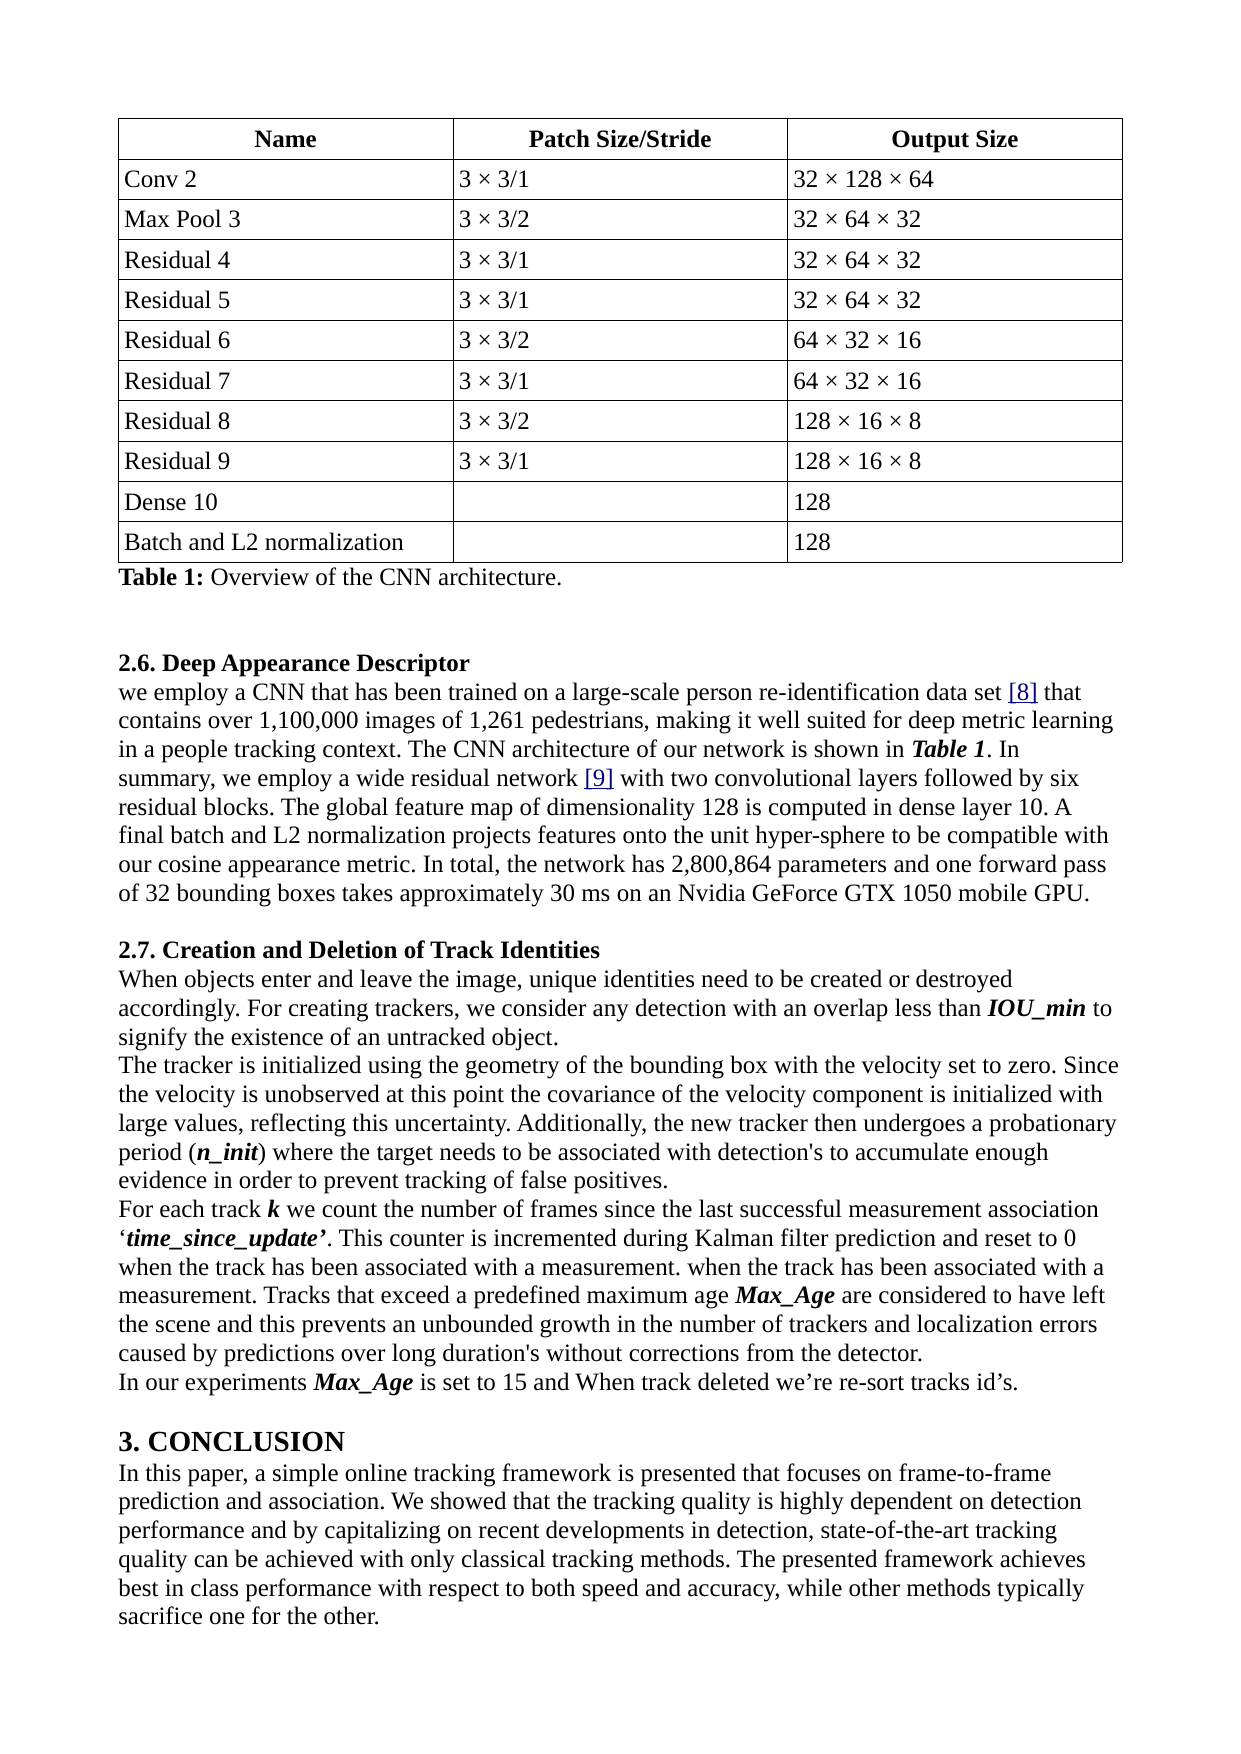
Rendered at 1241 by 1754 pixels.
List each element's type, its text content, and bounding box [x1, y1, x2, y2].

table_cell 128 [788, 522, 1122, 562]
table_cell Residual 8 [119, 401, 453, 441]
text 2.6. Deep Appearance Descriptor [118, 648, 1122, 677]
table_cell 3 × 3/1 [454, 280, 787, 320]
table_cell 3 × 3/1 [454, 442, 787, 481]
table_cell 3 × 3/1 [454, 361, 787, 400]
table_cell 128 × 16 × 8 [788, 401, 1122, 441]
table_header Patch Size/Stride [454, 119, 787, 158]
table_cell Residual 7 [119, 361, 453, 400]
text In this paper, a simple online tracking framework is presented that focuses on frame-to-frame prediction and association. We showed that the tracking quality is highly dependent on detection performance and by capitalizing on recent developments in detection, state-of-the-art tracking quality can be achieved with only classical tracking methods. The presented framework achieves best in class performance with respect to both speed and accuracy, while other methods typically sacrifice one for the other. [118, 1458, 1122, 1630]
table_cell 128 × 16 × 8 [788, 442, 1122, 481]
text Table 1: Overview of the CNN architecture. [118, 563, 1122, 590]
text we employ a CNN that has been trained on a large-scale person re-identification data set [8] that contains over 1,100,000 images of 1,261 pedestrians, making it well suited for deep metric learning in a people tracking context. The CNN architecture of our network is shown in Table 1. In summary, we employ a wide residual network [9] with two convolutional layers followed by six residual blocks. The global feature map of dimensionality 128 is computed in dense layer 10. A final batch and L2 normalization projects features onto the unit hyper-sphere to be compatible with our cosine appearance metric. In total, the network has 2,800,864 parameters and one forward pass of 32 bounding boxes takes approximately 30 ms on an Nvidia GeForce GTX 1050 mobile GPU. [118, 677, 1122, 907]
table_cell 64 × 32 × 16 [788, 361, 1122, 400]
table_cell 32 × 64 × 32 [788, 280, 1122, 320]
table_cell Residual 5 [119, 280, 453, 320]
table_cell 32 × 64 × 32 [788, 240, 1122, 279]
table_cell 3 × 3/1 [454, 160, 787, 199]
table_cell [454, 482, 787, 521]
table_header Output Size [788, 119, 1122, 158]
table_cell 3 × 3/2 [454, 200, 787, 239]
table_cell [454, 522, 787, 562]
table_cell 128 [788, 482, 1122, 521]
table_header Name [119, 119, 453, 158]
table_cell Residual 6 [119, 321, 453, 360]
table_cell 3 × 3/2 [454, 401, 787, 441]
table_cell Max Pool 3 [119, 200, 453, 239]
table_cell 32 × 128 × 64 [788, 160, 1122, 199]
table_cell Conv 2 [119, 160, 453, 199]
text 3. CONCLUSION [118, 1424, 1122, 1458]
table_cell Residual 9 [119, 442, 453, 481]
text The tracker is initialized using the geometry of the bounding box with the velocity set to zero. Since the velocity is unobserved at this point the covariance of the velocity component is initialized with large values, reflecting this uncertainty. Additionally, the new tracker then undergoes a probationary period (n_init) where the target needs to be associated with detection's to accumulate enough evidence in order to prevent tracking of false positives. [118, 1050, 1122, 1194]
table_cell Residual 4 [119, 240, 453, 279]
table_cell Batch and L2 normalization [119, 522, 453, 562]
text In our experiments Max_Age is set to 15 and When track deleted we’re re-sort tracks id’s. [118, 1367, 1122, 1395]
text For each track k we count the number of frames since the last successful measurement association ‘time_since_update’. This counter is incremented during Kalman filter prediction and reset to 0 when the track has been associated with a measurement. when the track has been associated with a measurement. Tracks that exceed a predefined maximum age Max_Age are considered to have left the scene and this prevents an unbounded growth in the number of trackers and localization errors caused by predictions over long duration's without corrections from the detector. [118, 1194, 1122, 1367]
table_cell 3 × 3/2 [454, 321, 787, 360]
text 2.7. Creation and Deletion of Track Identities [118, 935, 1122, 964]
table_cell 3 × 3/1 [454, 240, 787, 279]
table_cell Dense 10 [119, 482, 453, 521]
table_cell 64 × 32 × 16 [788, 321, 1122, 360]
table_cell 32 × 64 × 32 [788, 200, 1122, 239]
text When objects enter and leave the image, unique identities need to be created or destroyed accordingly. For creating trackers, we consider any detection with an overlap less than IOU_min to signify the existence of an untracked object. [118, 964, 1122, 1050]
